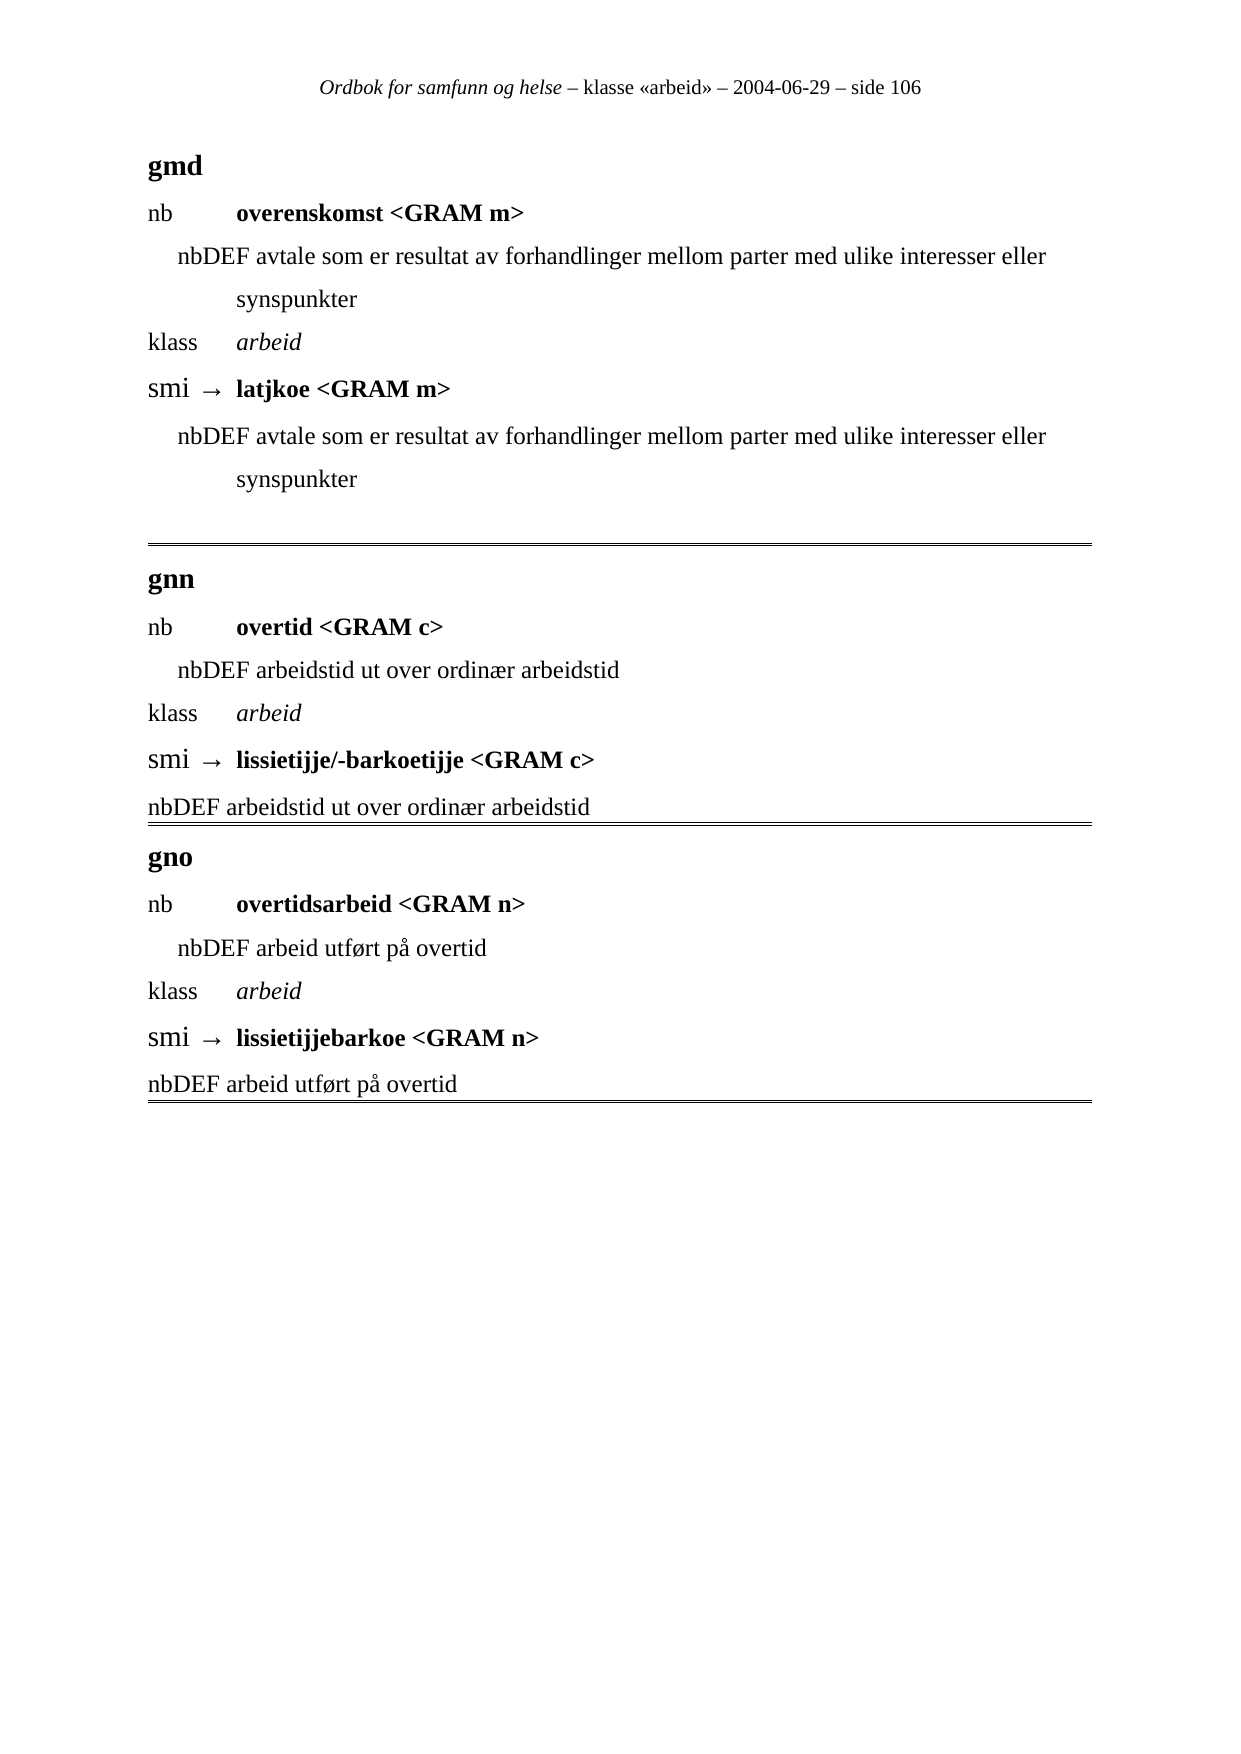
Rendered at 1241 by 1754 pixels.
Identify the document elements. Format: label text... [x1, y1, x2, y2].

text gnn [148, 562, 1092, 595]
text smi → lissietijje/-barkoetijje <GRAM c> [148, 741, 1092, 775]
text gno [148, 839, 1092, 873]
text klass arbeid [148, 698, 1092, 727]
text gmd [148, 148, 1092, 181]
text klass arbeid [148, 976, 1092, 1004]
text nb overenskomst <GRAM m> [148, 198, 1092, 227]
text smi → lissietijjebarkoe <GRAM n> [148, 1019, 1092, 1052]
text nbDEF avtale som er resultat av forhandlinger mellom parter med ulike interesser eller synspunkter [177, 421, 1092, 493]
text nb overtid <GRAM c> [148, 612, 1092, 641]
text nb overtidsarbeid <GRAM n> [148, 889, 1092, 918]
text nbDEF arbeidstid ut over ordinær arbeidstid [148, 792, 1092, 822]
text smi → latjkoe <GRAM m> [148, 370, 1092, 404]
text nbDEF arbeid utført på overtid [177, 933, 1092, 961]
text nbDEF arbeid utført på overtid [148, 1069, 1092, 1100]
text klass arbeid [148, 327, 1092, 356]
text nbDEF arbeidstid ut over ordinær arbeidstid [177, 655, 1092, 684]
text nbDEF avtale som er resultat av forhandlinger mellom parter med ulike interesser eller synspunkter [177, 241, 1092, 313]
